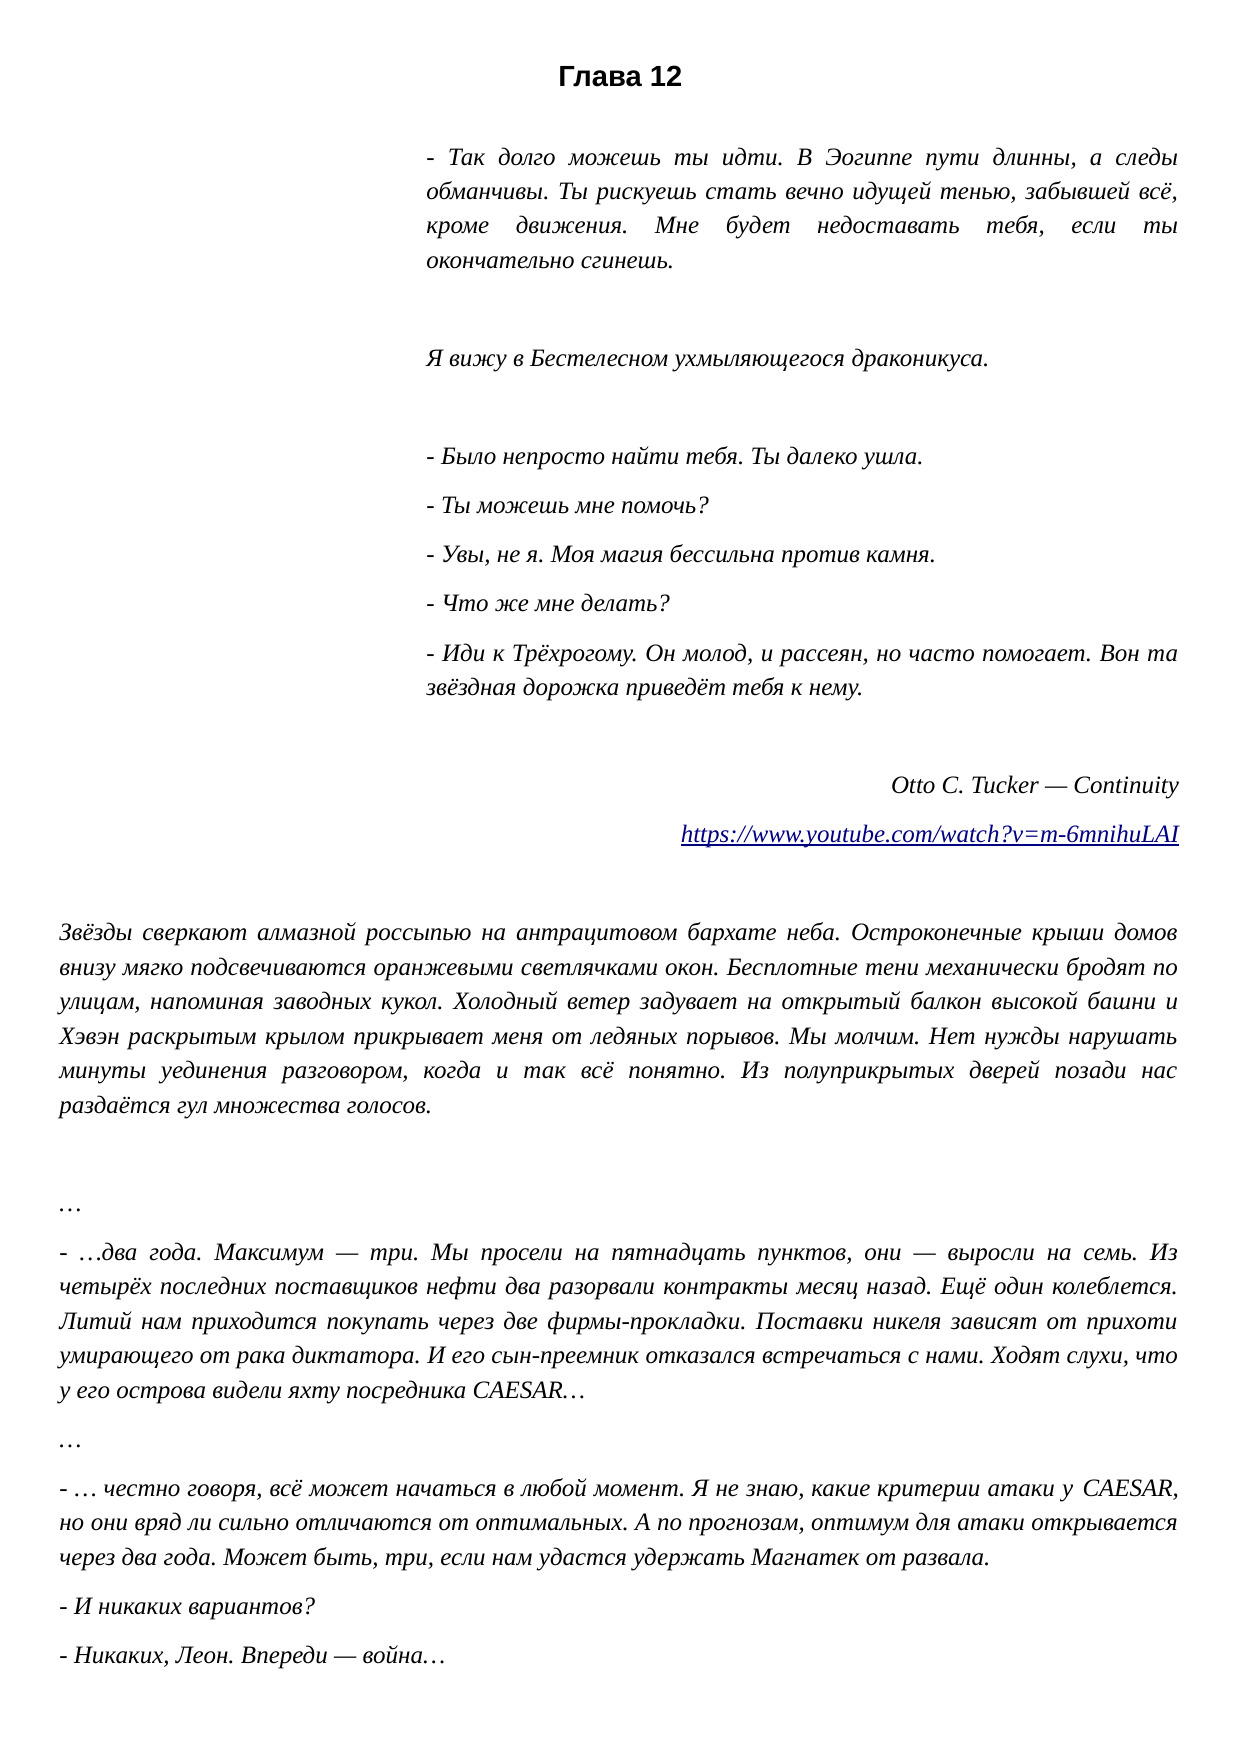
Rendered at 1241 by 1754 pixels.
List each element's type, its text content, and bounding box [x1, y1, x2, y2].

text - … честно говоря, всё может начаться в любой момент. Я не знаю, какие критерии атаки у CAESAR, но они вряд ли сильно отличаются от оптимальных. А по прогнозам, оптимум для атаки открывается через два года. Может быть, три, если нам удастся удержать Магнатек от развала. [59, 1473, 1181, 1571]
text Звёзды сверкают алмазной россыпью на антрацитовом бархате неба. Остроконечные крыши домов внизу мягко подсвечиваются оранжевыми светлячками окон. Бесплотные тени механически бродят по улицам, напоминая заводных кукол. Холодный ветер задувает на открытый балкон высокой башни и Хэвэн раскрытым крылом прикрывает меня от ледяных порывов. Мы молчим. Нет нужды нарушать минуты уединения разговором, когда и так всё понятно. Из полуприкрытых дверей позади нас раздаётся гул множества голосов. [59, 917, 1181, 1118]
text - Увы, не я. Моя магия бессильна против камня. [426, 539, 1181, 568]
text - Иди к Трёхрогому. Он молод, и рассеян, но часто помогает. Вон та звёздная дорожка приведёт тебя к нему. [426, 638, 1181, 701]
text Otto C. Tucker — Continuity [59, 770, 1181, 799]
text - Было непросто найти тебя. Ты далеко ушла. [426, 441, 1181, 470]
text - Никаких, Леон. Впереди — война… [59, 1640, 1181, 1669]
text … [59, 1188, 1181, 1217]
text - Так долго можешь ты идти. В Эогиппе пути длинны, а следы обманчивы. Ты рискуешь стать вечно идущей тенью, забывшей всё, кроме движения. Мне будет недоставать тебя, если ты окончательно сгинешь. [426, 142, 1181, 274]
subtitle Глава 12 [59, 59, 1181, 93]
text - Что же мне делать? [426, 588, 1181, 617]
text Я вижу в Бестелесном ухмыляющегося драконикуса. [426, 343, 1181, 372]
text - …два года. Максимум — три. Мы просели на пятнадцать пунктов, они — выросли на семь. Из четырёх последних поставщиков нефти два разорвали контракты месяц назад. Ещё один колеблется. Литий нам приходится покупать через две фирмы-прокладки. Поставки никеля зависят от прихоти умирающего от рака диктатора. И его сын-преемник отказался встречаться с нами. Ходят слухи, что у его острова видели яхту посредника CAESAR… [59, 1237, 1181, 1404]
text - Ты можешь мне помочь? [426, 490, 1181, 519]
text … [59, 1424, 1181, 1453]
text https://www.youtube.com/watch?v=m-6mnihuLAI [59, 819, 1181, 848]
text - И никаких вариантов? [59, 1591, 1181, 1620]
